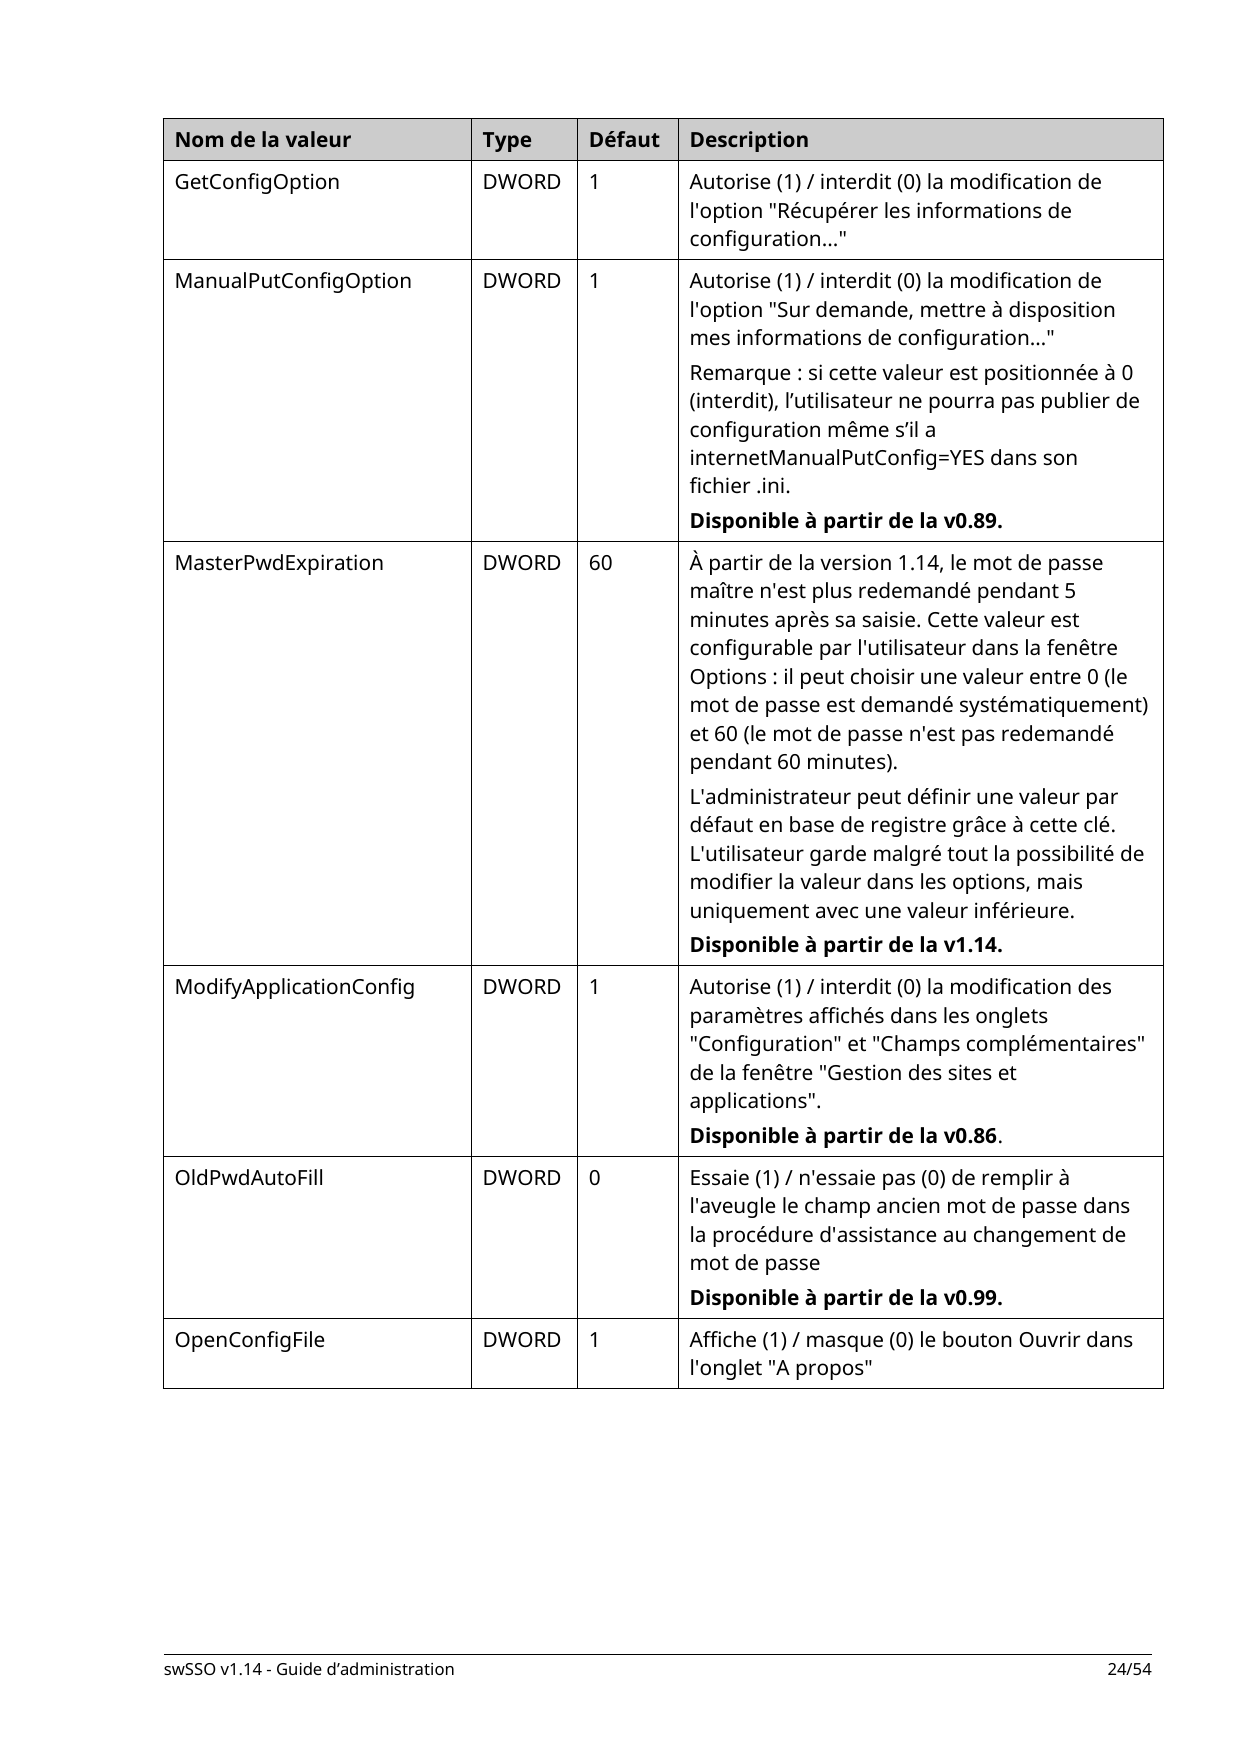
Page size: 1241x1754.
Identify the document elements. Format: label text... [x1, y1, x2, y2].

table_cell OpenConfigFile [164, 1319, 471, 1388]
table_cell Autorise (1) / interdit (0) la modification de l'option "Récupérer les informations de configuration..." [679, 161, 1163, 259]
table_cell DWORD [472, 542, 577, 965]
table_cell ManualPutConfigOption [164, 260, 471, 541]
table_cell 1 [578, 161, 678, 259]
table_cell DWORD [472, 966, 577, 1156]
table_cell 1 [578, 260, 678, 541]
table_cell Affiche (1) / masque (0) le bouton Ouvrir dans l'onglet "A propos" [679, 1319, 1163, 1388]
table_cell À partir de la version 1.14, le mot de passe maître n'est plus redemandé pendant 5 minutes après sa saisie. Cette valeur est configurable par l'utilisateur dans la fenêtre Options : il peut choisir une valeur entre 0 (le mot de passe est demandé systématiquement) et 60 (le mot de passe n'est pas redemandé pendant 60 minutes). L'administrateur peut définir une valeur par défaut en base de registre grâce à cette clé. L'utilisateur garde malgré tout la possibilité de modifier la valeur dans les options, mais uniquement avec une valeur inférieure. Disponible à partir de la v1.14. [679, 542, 1163, 965]
table_header Description [679, 119, 1163, 160]
table_cell DWORD [472, 1319, 577, 1388]
table_cell GetConfigOption [164, 161, 471, 259]
table_cell Autorise (1) / interdit (0) la modification de l'option "Sur demande, mettre à disposition mes informations de configuration…" Remarque : si cette valeur est positionnée à 0 (interdit), l’utilisateur ne pourra pas publier de configuration même s’il a internetManualPutConfig=YES dans son fichier .ini. Disponible à partir de la v0.89. [679, 260, 1163, 541]
table_cell DWORD [472, 161, 577, 259]
table_cell ModifyApplicationConfig [164, 966, 471, 1156]
table_cell 0 [578, 1157, 678, 1317]
table_cell DWORD [472, 1157, 577, 1317]
table_header Type [472, 119, 577, 160]
table_cell 60 [578, 542, 678, 965]
table_header Nom de la valeur [164, 119, 471, 160]
table_cell OldPwdAutoFill [164, 1157, 471, 1317]
table_cell Essaie (1) / n'essaie pas (0) de remplir à l'aveugle le champ ancien mot de passe dans la procédure d'assistance au changement de mot de passe Disponible à partir de la v0.99. [679, 1157, 1163, 1317]
table_cell DWORD [472, 260, 577, 541]
table_cell MasterPwdExpiration [164, 542, 471, 965]
table_cell 1 [578, 966, 678, 1156]
table_cell Autorise (1) / interdit (0) la modification des paramètres affichés dans les onglets "Configuration" et "Champs complémentaires" de la fenêtre "Gestion des sites et applications". Disponible à partir de la v0.86. [679, 966, 1163, 1156]
table_cell 1 [578, 1319, 678, 1388]
table_header Défaut [578, 119, 678, 160]
